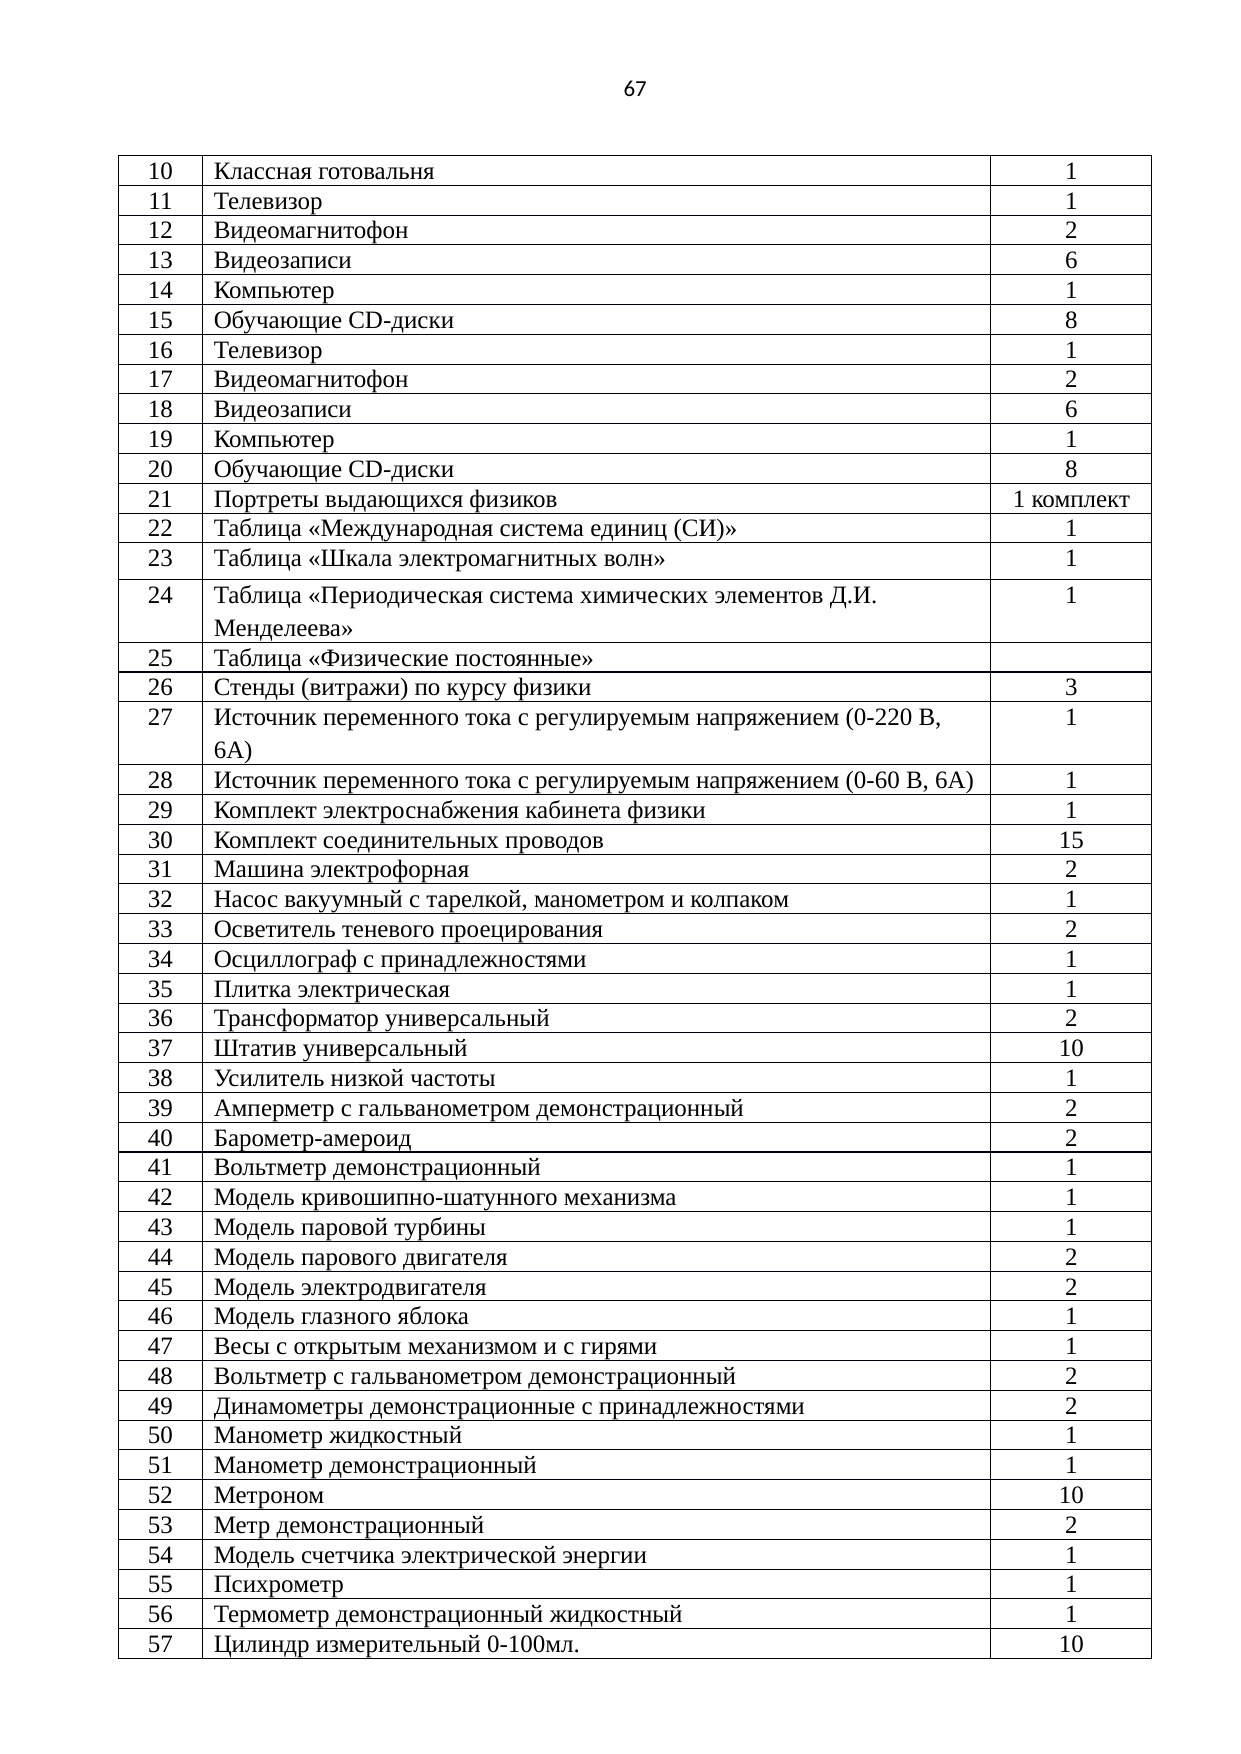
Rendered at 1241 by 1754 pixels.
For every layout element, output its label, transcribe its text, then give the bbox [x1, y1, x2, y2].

table_cell 6 [991, 245, 1151, 274]
table_cell 47 [119, 1331, 202, 1360]
table_cell 43 [119, 1212, 202, 1241]
table_cell 1 [991, 275, 1151, 304]
table_cell Усилитель низкой частоты [203, 1063, 990, 1092]
table_cell 31 [119, 855, 202, 883]
table_cell 49 [119, 1391, 202, 1419]
table_cell 1 [991, 1153, 1151, 1181]
table_cell 2 [991, 1242, 1151, 1271]
table_cell Видеомагнитофон [203, 216, 990, 244]
table_cell 15 [991, 825, 1151, 853]
table_cell 54 [119, 1540, 202, 1568]
table_cell Модель парового двигателя [203, 1242, 990, 1271]
table_cell 1 [991, 1540, 1151, 1568]
table_cell Штатив универсальный [203, 1033, 990, 1062]
table_cell 3 [991, 673, 1151, 701]
table_cell 6 [991, 394, 1151, 423]
table_cell 38 [119, 1063, 202, 1092]
table_cell 1 [991, 1212, 1151, 1241]
table_cell 2 [991, 1361, 1151, 1390]
table_cell 8 [991, 454, 1151, 483]
table_cell 51 [119, 1450, 202, 1479]
table_cell Термометр демонстрационный жидкостный [203, 1599, 990, 1628]
table_cell 2 [991, 855, 1151, 883]
table_cell Телевизор [203, 186, 990, 214]
table_cell Стенды (витражи) по курсу физики [203, 673, 990, 701]
table_cell Комплект соединительных проводов [203, 825, 990, 853]
table_cell Источник переменного тока с регулируемым напряжением (0-220 В, 6А) [203, 702, 990, 764]
table_cell 10 [991, 1480, 1151, 1509]
table_cell Видеозаписи [203, 245, 990, 274]
table_cell 2 [991, 1004, 1151, 1032]
table_cell 23 [119, 543, 202, 579]
table_cell 2 [991, 365, 1151, 393]
table_cell 21 [119, 484, 202, 512]
table_cell 1 комплект [991, 484, 1151, 512]
table_cell 41 [119, 1153, 202, 1181]
table_cell Компьютер [203, 424, 990, 453]
table_cell 1 [991, 795, 1151, 824]
table_cell [991, 643, 1151, 671]
table_cell 1 [991, 580, 1151, 642]
table_cell Динамометры демонстрационные с принадлежностями [203, 1391, 990, 1419]
table_cell 1 [991, 335, 1151, 363]
table_cell 55 [119, 1570, 202, 1598]
table_cell Барометр-амероид [203, 1123, 990, 1151]
table_cell 2 [991, 1093, 1151, 1122]
table_cell Таблица «Периодическая система химических элементов Д.И. Менделеева» [203, 580, 990, 642]
table_cell 24 [119, 580, 202, 642]
table_cell Источник переменного тока с регулируемым напряжением (0-60 В, 6А) [203, 765, 990, 794]
table_cell 16 [119, 335, 202, 363]
table_cell 13 [119, 245, 202, 274]
table_cell 1 [991, 1301, 1151, 1330]
table_cell 45 [119, 1272, 202, 1300]
table_cell Модель кривошипно-шатунного механизма [203, 1182, 990, 1211]
table_cell Метр демонстрационный [203, 1510, 990, 1539]
table_cell 57 [119, 1629, 202, 1658]
table_cell Манометр демонстрационный [203, 1450, 990, 1479]
table_cell 52 [119, 1480, 202, 1509]
table_cell 10 [991, 1033, 1151, 1062]
table_cell 12 [119, 216, 202, 244]
table_cell 1 [991, 1450, 1151, 1479]
table_cell 1 [991, 884, 1151, 913]
table_cell 10 [991, 1629, 1151, 1658]
table_cell Видеозаписи [203, 394, 990, 423]
table_cell 2 [991, 1391, 1151, 1419]
table_cell Портреты выдающихся физиков [203, 484, 990, 512]
table_cell Цилиндр измерительный 0-100мл. [203, 1629, 990, 1658]
table_cell 37 [119, 1033, 202, 1062]
table_cell Машина электрофорная [203, 855, 990, 883]
table_cell 22 [119, 514, 202, 542]
table_cell 1 [991, 514, 1151, 542]
table_cell 27 [119, 702, 202, 764]
table_cell 10 [119, 156, 202, 185]
table_cell 40 [119, 1123, 202, 1151]
table_cell 42 [119, 1182, 202, 1211]
table_cell 30 [119, 825, 202, 853]
table_cell Вольтметр с гальванометром демонстрационный [203, 1361, 990, 1390]
table_cell 33 [119, 914, 202, 943]
table_cell 17 [119, 365, 202, 393]
table_cell Модель глазного яблока [203, 1301, 990, 1330]
table_cell 1 [991, 1182, 1151, 1211]
table_cell 1 [991, 156, 1151, 185]
table_cell 1 [991, 1063, 1151, 1092]
table_cell Обучающие CD-диски [203, 305, 990, 334]
table_cell 18 [119, 394, 202, 423]
table_cell 36 [119, 1004, 202, 1032]
table_cell 25 [119, 643, 202, 671]
table_cell Насос вакуумный с тарелкой, манометром и колпаком [203, 884, 990, 913]
table_cell 32 [119, 884, 202, 913]
table_cell 19 [119, 424, 202, 453]
table_cell 34 [119, 944, 202, 973]
table_cell Компьютер [203, 275, 990, 304]
table_cell Весы с открытым механизмом и с гирями [203, 1331, 990, 1360]
table_cell 1 [991, 974, 1151, 1002]
table_cell Амперметр с гальванометром демонстрационный [203, 1093, 990, 1122]
table_cell 1 [991, 1570, 1151, 1598]
table_cell 46 [119, 1301, 202, 1330]
table_cell Видеомагнитофон [203, 365, 990, 393]
table_cell Метроном [203, 1480, 990, 1509]
table_cell 2 [991, 216, 1151, 244]
table_cell 1 [991, 1421, 1151, 1449]
table_cell 2 [991, 914, 1151, 943]
table_cell Вольтметр демонстрационный [203, 1153, 990, 1181]
table_cell Плитка электрическая [203, 974, 990, 1002]
table_cell 8 [991, 305, 1151, 334]
table_cell Таблица «Физические постоянные» [203, 643, 990, 671]
table_cell 44 [119, 1242, 202, 1271]
table_cell Модель счетчика электрической энергии [203, 1540, 990, 1568]
table_cell 20 [119, 454, 202, 483]
table_cell 1 [991, 424, 1151, 453]
table_cell Таблица «Международная система единиц (СИ)» [203, 514, 990, 542]
table_cell 1 [991, 944, 1151, 973]
table_cell Телевизор [203, 335, 990, 363]
table_cell 2 [991, 1272, 1151, 1300]
table_cell 1 [991, 765, 1151, 794]
table_cell Манометр жидкостный [203, 1421, 990, 1449]
table_cell 48 [119, 1361, 202, 1390]
table_cell Модель электродвигателя [203, 1272, 990, 1300]
table_cell Комплект электроснабжения кабинета физики [203, 795, 990, 824]
table_cell 53 [119, 1510, 202, 1539]
table_cell 29 [119, 795, 202, 824]
table_cell Трансформатор универсальный [203, 1004, 990, 1032]
table_cell 1 [991, 1331, 1151, 1360]
table_cell Обучающие CD-диски [203, 454, 990, 483]
table_cell Таблица «Шкала электромагнитных волн» [203, 543, 990, 579]
table_cell Модель паровой турбины [203, 1212, 990, 1241]
table_cell Психрометр [203, 1570, 990, 1598]
table_cell 15 [119, 305, 202, 334]
table_cell 1 [991, 186, 1151, 214]
table_cell 2 [991, 1510, 1151, 1539]
table_cell Классная готовальня [203, 156, 990, 185]
table_cell 28 [119, 765, 202, 794]
table_cell 11 [119, 186, 202, 214]
table_cell 35 [119, 974, 202, 1002]
table_cell 1 [991, 702, 1151, 764]
table_cell 1 [991, 543, 1151, 579]
table_cell Осветитель теневого проецирования [203, 914, 990, 943]
table_cell 50 [119, 1421, 202, 1449]
table_cell 1 [991, 1599, 1151, 1628]
table_cell 56 [119, 1599, 202, 1628]
table_cell Осциллограф с принадлежностями [203, 944, 990, 973]
table_cell 26 [119, 673, 202, 701]
table_cell 39 [119, 1093, 202, 1122]
table_cell 2 [991, 1123, 1151, 1151]
table_cell 14 [119, 275, 202, 304]
